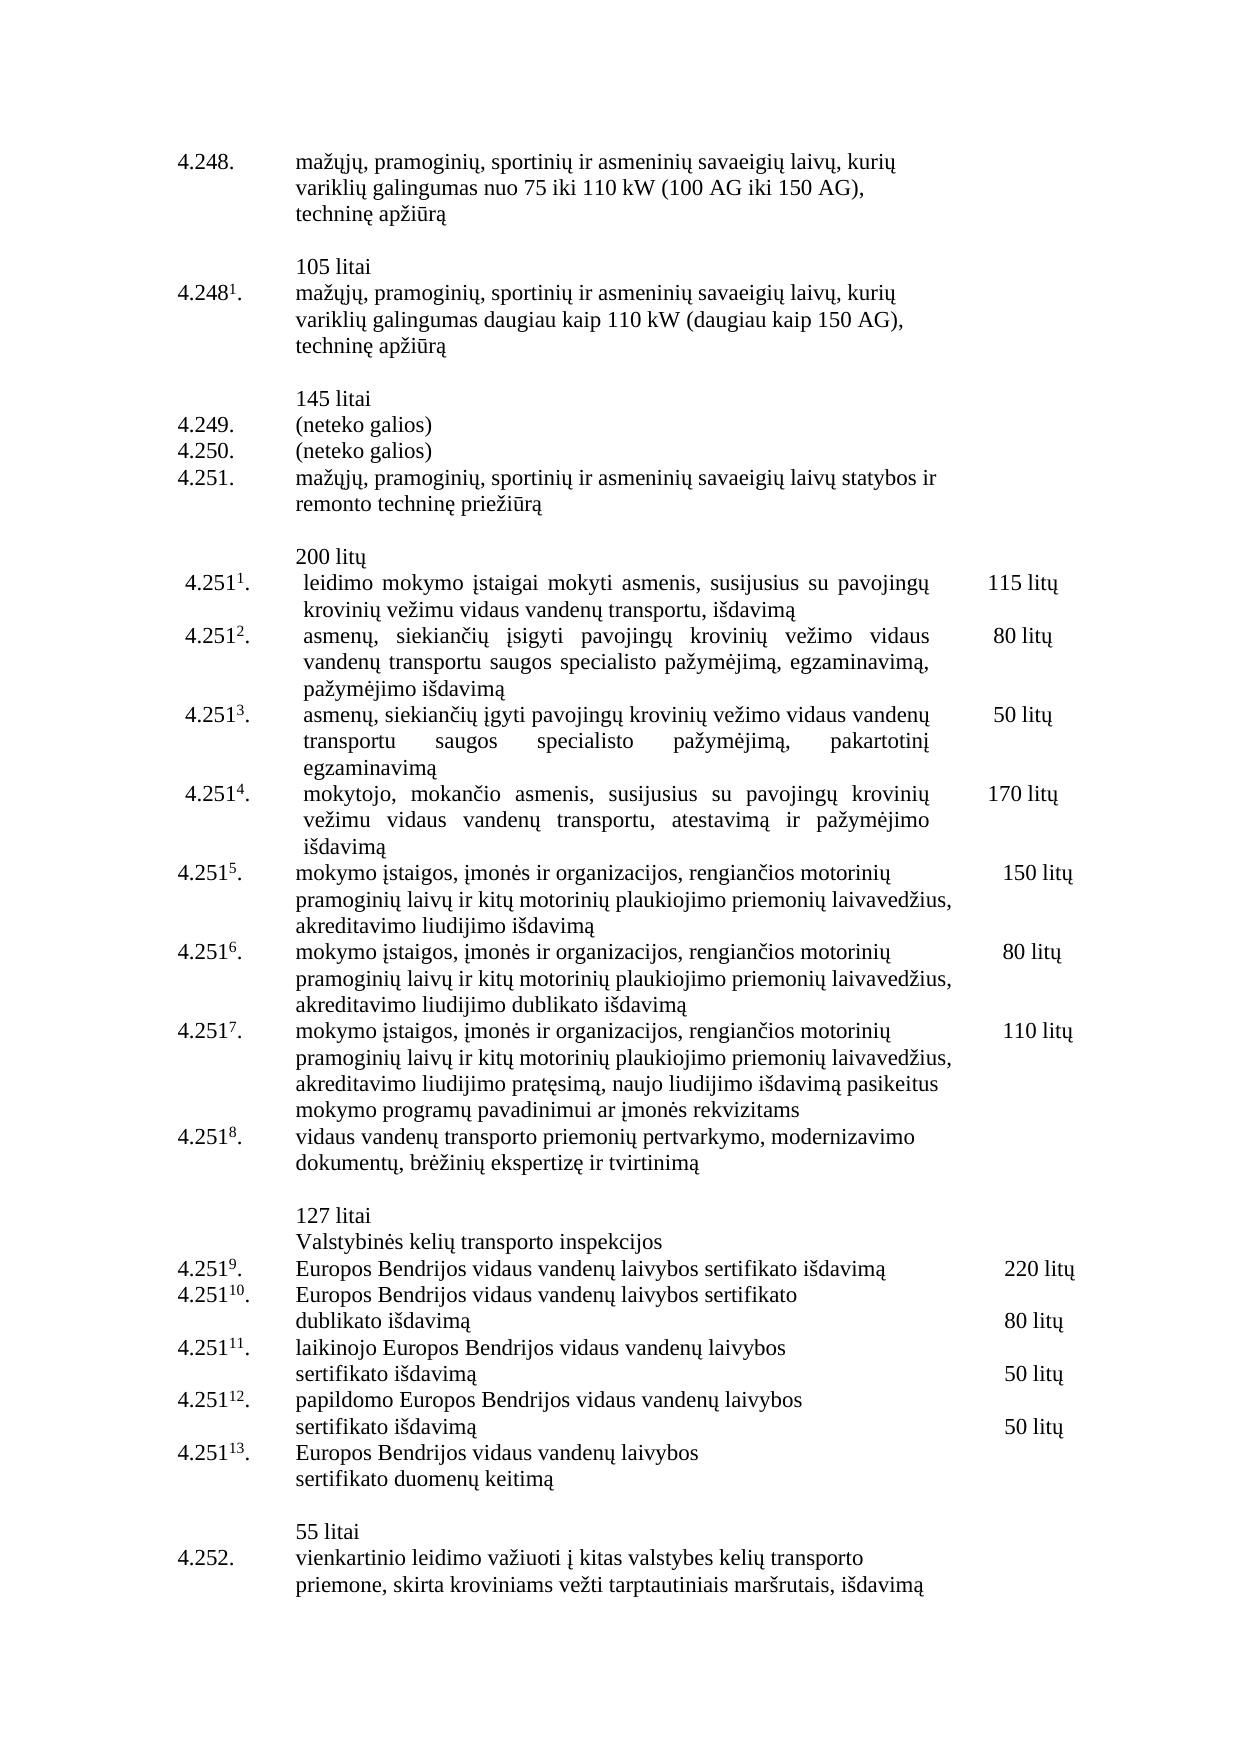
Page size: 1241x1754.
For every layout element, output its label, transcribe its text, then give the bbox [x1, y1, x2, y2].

text sertifikato išdavimą 50 litų [177, 1413, 1122, 1439]
text akreditavimo liudijimo pratęsimą, naujo liudijimo išdavimą pasikeitus [177, 1070, 1122, 1096]
table_cell 80 litų [942, 622, 1104, 701]
table_cell 4.2514. [174, 780, 292, 859]
text 4.2519. Europos Bendrijos vidaus vandenų laivybos sertifikato išdavimą 220 litų [177, 1254, 1122, 1281]
text 4.2518. vidaus vandenų transporto priemonių pertvarkymo, modernizavimo dokumentų, brėžinių ekspertizę ir tvirtinimą 127 litai [177, 1123, 945, 1228]
table_header 4.2511. [174, 569, 292, 622]
table_header 115 litų [942, 569, 1104, 622]
table_cell 170 litų [942, 780, 1104, 859]
text sertifikato išdavimą 50 litų [177, 1360, 1122, 1386]
table_cell mokytojo, mokančio asmenis, susijusius su pavojingų krovinių vežimu vidaus vandenų transportu, atestavimą ir pažymėjimo išdavimą [292, 780, 942, 859]
text 4.2515. mokymo įstaigos, įmonės ir organizacijos, rengiančios motorinių 150 litų [177, 859, 1122, 886]
text mokymo programų pavadinimui ar įmonės rekvizitams [177, 1096, 1122, 1123]
text 4.25110. Europos Bendrijos vidaus vandenų laivybos sertifikato [177, 1281, 1122, 1307]
text 4.249. (neteko galios) [177, 411, 945, 438]
table_cell 50 litų [942, 701, 1104, 780]
text 4.252. vienkartinio leidimo važiuoti į kitas valstybes kelių transporto priemone, skirta kroviniams vežti tarptautiniais maršrutais, išdavimą [177, 1544, 945, 1597]
text sertifikato duomenų keitimą 55 litai [177, 1465, 945, 1544]
text 4.251. mažųjų, pramoginių, sportinių ir asmeninių savaeigių laivų statybos ir remonto techninę priežiūrą 200 litų [177, 464, 945, 569]
text akreditavimo liudijimo išdavimą [177, 912, 1122, 938]
table_cell 4.2512. [174, 622, 292, 701]
text 4.2517. mokymo įstaigos, įmonės ir organizacijos, rengiančios motorinių 110 litų [177, 1017, 1122, 1044]
table_cell 4.2513. [174, 701, 292, 780]
text pramoginių laivų ir kitų motorinių plaukiojimo priemonių laivavedžius, [177, 886, 1122, 912]
text pramoginių laivų ir kitų motorinių plaukiojimo priemonių laivavedžius, [177, 965, 1122, 991]
text 4.25111. laikinojo Europos Bendrijos vidaus vandenų laivybos [177, 1334, 1122, 1360]
text akreditavimo liudijimo dublikato išdavimą [177, 991, 1122, 1017]
text pramoginių laivų ir kitų motorinių plaukiojimo priemonių laivavedžius, [177, 1044, 1122, 1070]
text dublikato išdavimą 80 litų [177, 1307, 1122, 1334]
text 4.250. (neteko galios) [177, 438, 945, 464]
text 4.2481. mažųjų, pramoginių, sportinių ir asmeninių savaeigių laivų, kurių variklių galingumas daugiau kaip 110 kW (daugiau kaip 150 AG), techninę apžiūrą 145 litai [177, 279, 945, 411]
table_cell asmenų, siekiančių įsigyti pavojingų krovinių vežimo vidaus vandenų transportu saugos specialisto pažymėjimą, egzaminavimą, pažymėjimo išdavimą [292, 622, 942, 701]
text 4.25112. papildomo Europos Bendrijos vidaus vandenų laivybos [177, 1386, 1122, 1413]
table_header leidimo mokymo įstaigai mokyti asmenis, susijusius su pavojingų krovinių vežimu vidaus vandenų transportu, išdavimą [292, 569, 942, 622]
text 4.25113. Europos Bendrijos vidaus vandenų laivybos [177, 1439, 1122, 1465]
text 4.2516. mokymo įstaigos, įmonės ir organizacijos, rengiančios motorinių 80 litų [177, 938, 1122, 965]
table_cell asmenų, siekiančių įgyti pavojingų krovinių vežimo vidaus vandenų transportu saugos specialisto pažymėjimą, pakartotinį egzaminavimą [292, 701, 942, 780]
text 4.248. mažųjų, pramoginių, sportinių ir asmeninių savaeigių laivų, kurių variklių galingumas nuo 75 iki 110 kW (100 AG iki 150 AG), techninę apžiūrą 105 litai [177, 148, 945, 279]
text Valstybinės kelių transporto inspekcijos [177, 1228, 945, 1254]
